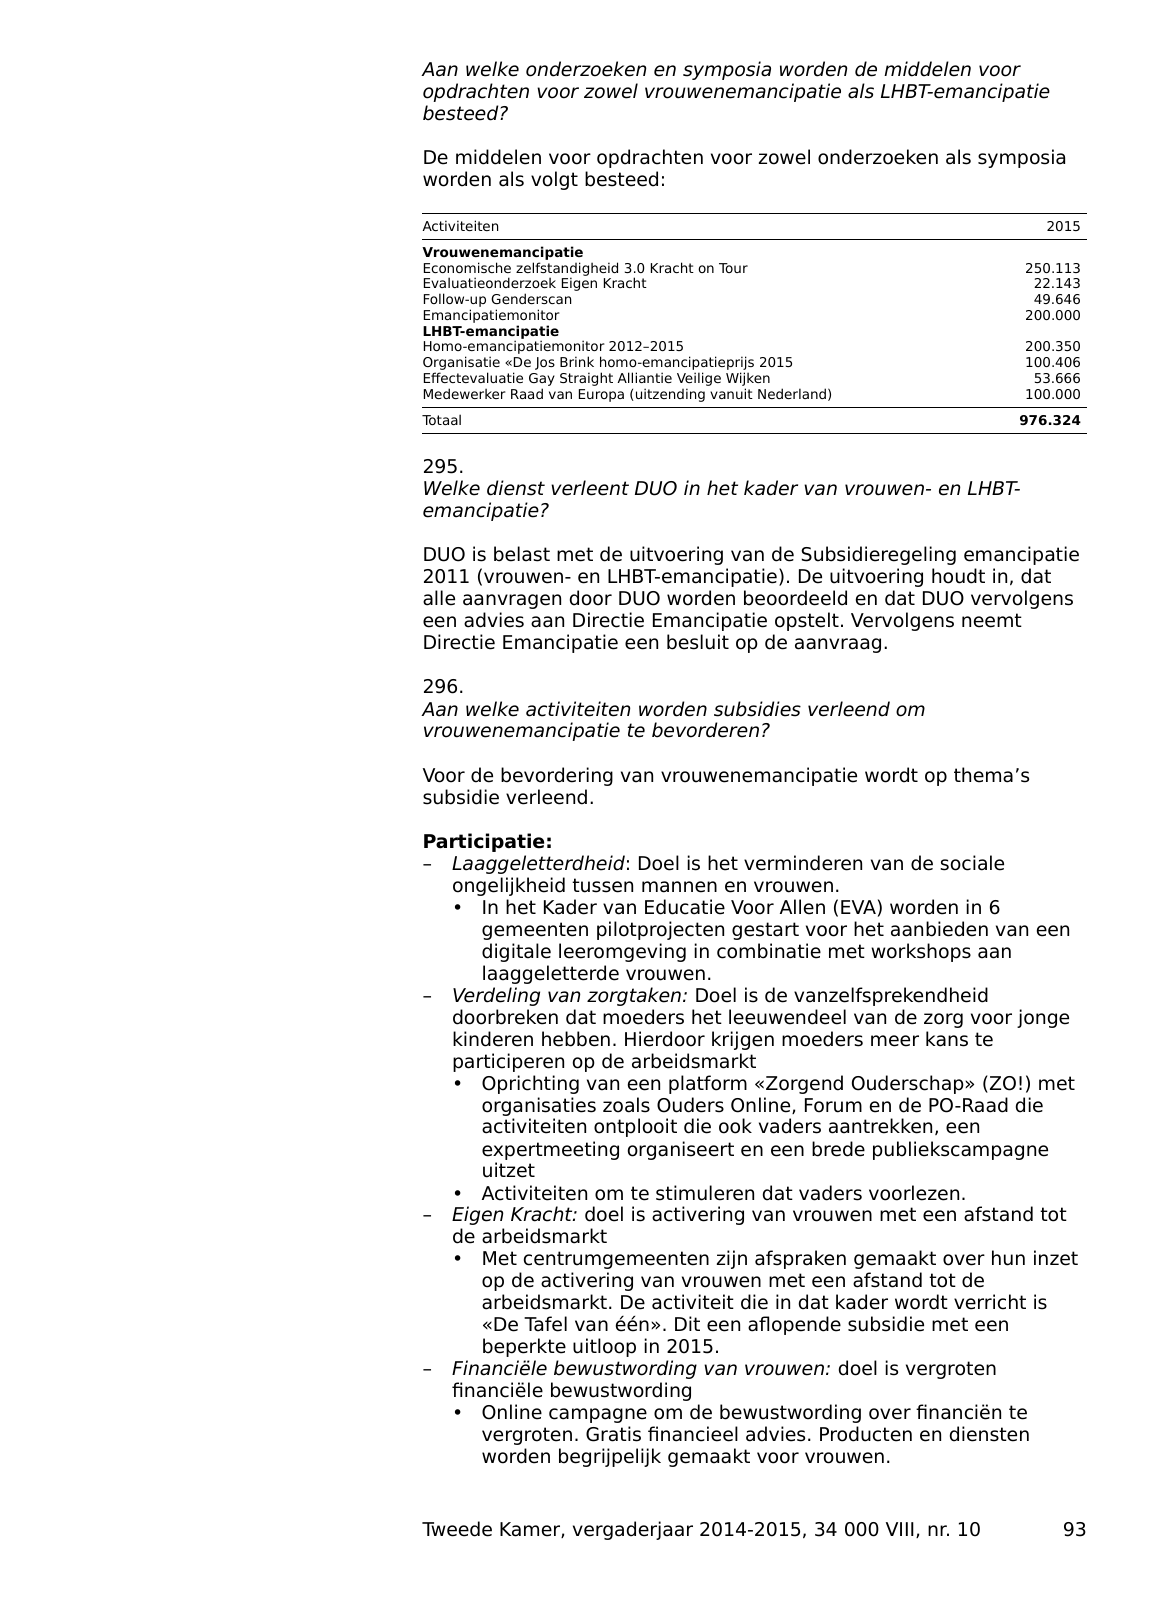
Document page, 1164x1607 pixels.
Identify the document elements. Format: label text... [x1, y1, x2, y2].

text Aan welke activiteiten worden subsidies verleend om vrouwenemancipatie te bevorderen? [422, 698, 1087, 742]
table_cell Economische zelfstandigheid 3.0 Kracht on Tour [422, 261, 990, 276]
table_cell Follow-up Genderscan [422, 292, 990, 308]
text – Verdeling van zorgtaken: Doel is de vanzelfsprekendheid doorbreken dat moeders het leeuwendeel van de zorg voor jonge kinderen hebben. Hierdoor krijgen moeders meer kans te participeren op de arbeidsmarkt [422, 984, 1087, 1072]
text De middelen voor opdrachten voor zowel onderzoeken als symposia worden als volgt besteed: [422, 147, 1087, 191]
table_cell 250.113 [990, 261, 1087, 276]
table_cell [990, 240, 1087, 261]
table_cell LHBT-emancipatie [422, 324, 990, 339]
table_header Activiteiten [422, 214, 990, 239]
text • Met centrumgemeenten zijn afspraken gemaakt over hun inzet op de activering van vrouwen met een afstand tot de arbeidsmarkt. De activiteit die in dat kader wordt verricht is «De Tafel van één». Dit een aflopende subsidie met een beperkte uitloop in 2015. [452, 1248, 1087, 1358]
table_cell 53.666 [990, 371, 1087, 386]
table_cell 200.350 [990, 339, 1087, 355]
text • Online campagne om de bewustwording over financiën te vergroten. Gratis financieel advies. Producten en diensten worden begrijpelijk gemaakt voor vrouwen. [452, 1402, 1087, 1468]
table_cell Medewerker Raad van Europa (uitzending vanuit Nederland) [422, 386, 990, 407]
text – Financiële bewustwording van vrouwen: doel is vergroten financiële bewustwording [422, 1358, 1087, 1402]
table_cell Vrouwenemancipatie [422, 240, 990, 261]
text 296. [422, 676, 1087, 698]
text Aan welke onderzoeken en symposia worden de middelen voor opdrachten voor zowel vrouwenemancipatie als LHBT-emancipatie besteed? [422, 59, 1087, 125]
text Welke dienst verleent DUO in het kader van vrouwen- en LHBT-emancipatie? [422, 478, 1087, 522]
text – Eigen Kracht: doel is activering van vrouwen met een afstand tot de arbeidsmarkt [422, 1204, 1087, 1248]
text • Activiteiten om te stimuleren dat vaders voorlezen. [452, 1182, 1087, 1204]
table_cell 200.000 [990, 308, 1087, 323]
table_cell Homo-emancipatiemonitor 2012–2015 [422, 339, 990, 355]
table_cell 100.406 [990, 355, 1087, 371]
text • In het Kader van Educatie Voor Allen (EVA) worden in 6 gemeenten pilotprojecten gestart voor het aanbieden van een digitale leeromgeving in combinatie met workshops aan laaggeletterde vrouwen. [452, 897, 1087, 984]
table_cell Emancipatiemonitor [422, 308, 990, 323]
table_cell 22.143 [990, 276, 1087, 292]
table_cell Totaal [422, 408, 990, 433]
text • Oprichting van een platform «Zorgend Ouderschap» (ZO!) met organisaties zoals Ouders Online, Forum en de PO-Raad die activiteiten ontplooit die ook vaders aantrekken, een expertmeeting organiseert en een brede publiekscampagne uitzet [452, 1072, 1087, 1182]
text 295. [422, 456, 1087, 478]
table_cell 49.646 [990, 292, 1087, 308]
table_cell Effectevaluatie Gay Straight Alliantie Veilige Wijken [422, 371, 990, 386]
text Voor de bevordering van vrouwenemancipatie wordt op thema’s subsidie verleend. [422, 764, 1087, 808]
table_cell Evaluatieonderzoek Eigen Kracht [422, 276, 990, 292]
table_cell 100.000 [990, 386, 1087, 407]
table_header 2015 [990, 214, 1087, 239]
subtitle Participatie: [422, 831, 1087, 853]
table_cell Organisatie «De Jos Brink homo-emancipatieprijs 2015 [422, 355, 990, 371]
text DUO is belast met de uitvoering van de Subsidieregeling emancipatie 2011 (vrouwen- en LHBT-emancipatie). De uitvoering houdt in, dat alle aanvragen door DUO worden beoordeeld en dat DUO vervolgens een advies aan Directie Emancipatie opstelt. Vervolgens neemt Directie Emancipatie een besluit op de aanvraag. [422, 544, 1087, 654]
table_cell [990, 324, 1087, 339]
table_cell 976.324 [990, 408, 1087, 433]
text – Laaggeletterdheid: Doel is het verminderen van de sociale ongelijkheid tussen mannen en vrouwen. [422, 853, 1087, 897]
